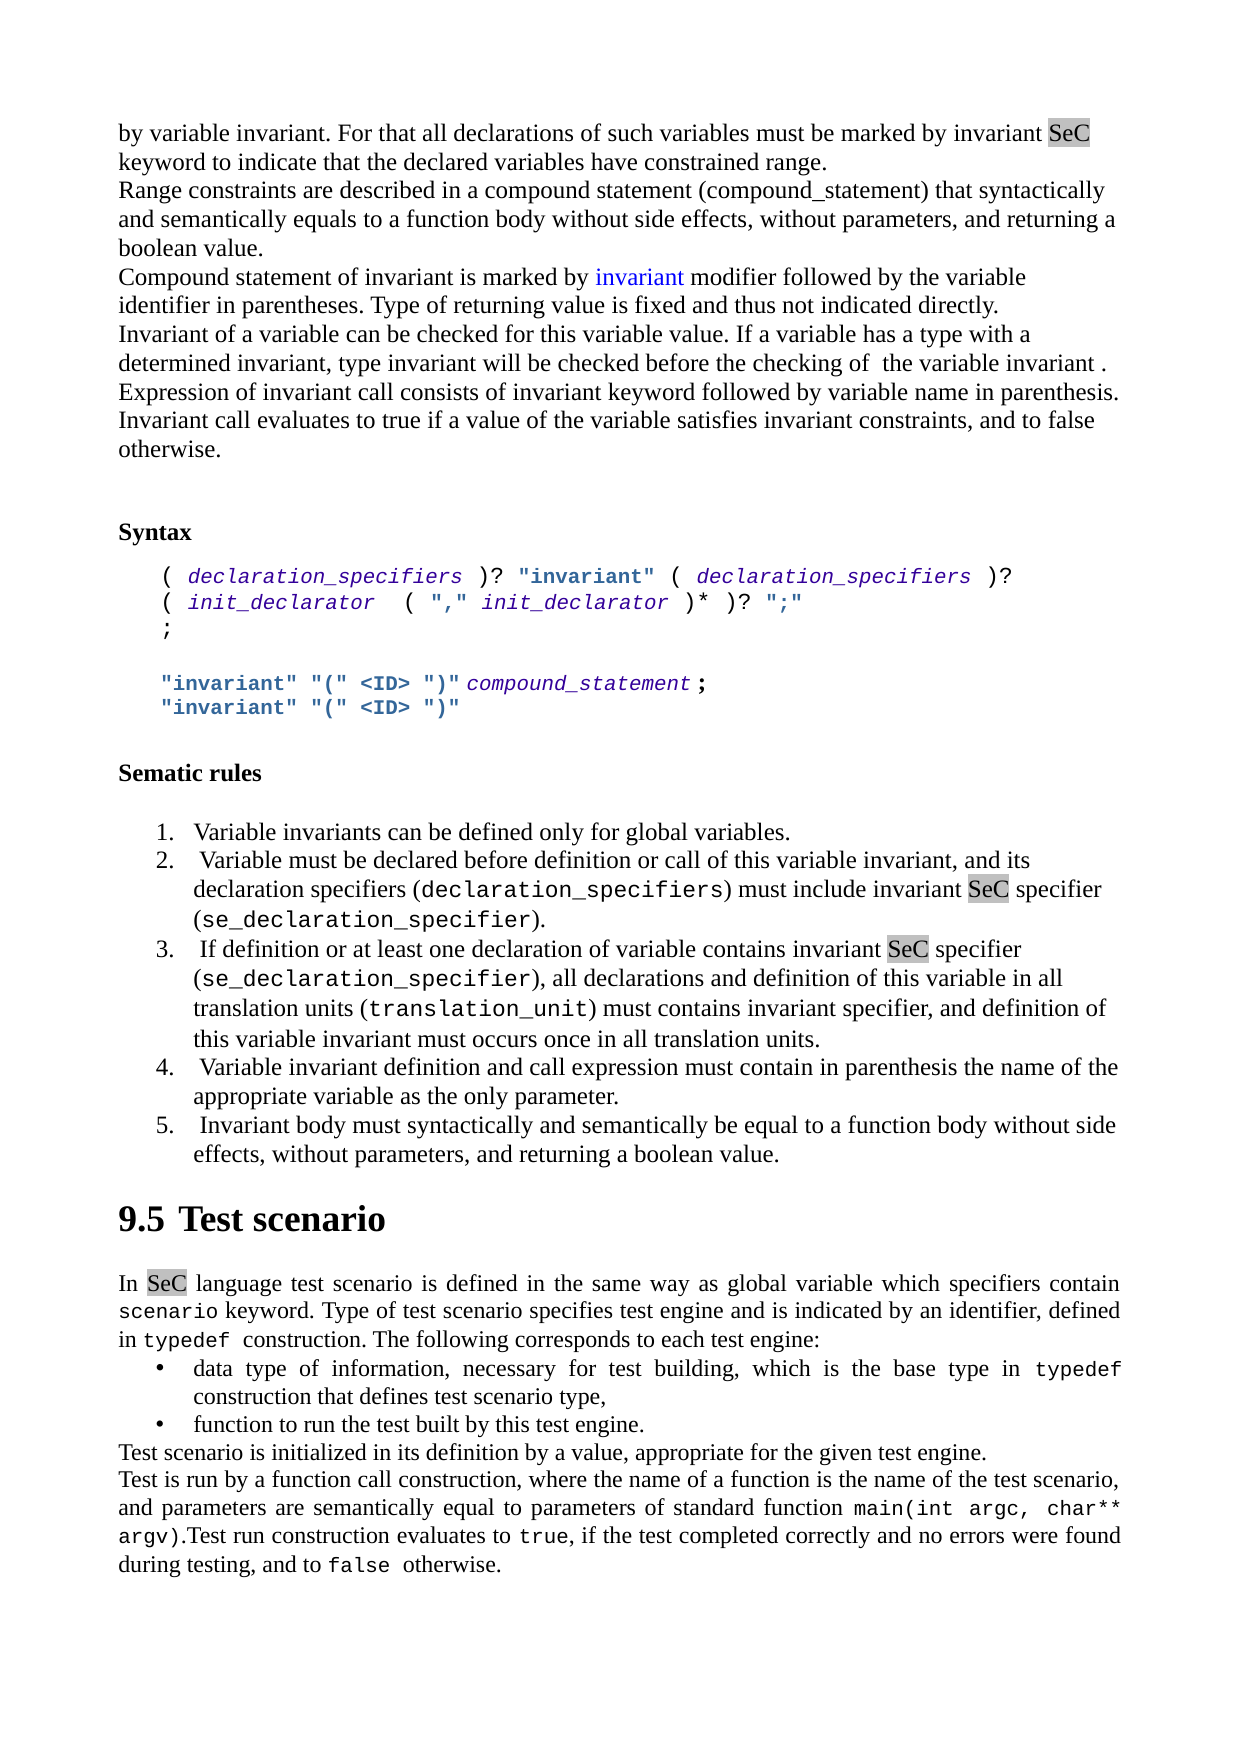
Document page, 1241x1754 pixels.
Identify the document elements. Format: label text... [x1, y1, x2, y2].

subtitle Syntax [118, 517, 1122, 546]
text Compound statement of invariant is marked by invariant modifier followed by the variable identifier in parentheses. Type of returning value is fixed and thus not indicated directly. [118, 262, 1122, 319]
list Variable must be declared before definition or call of this variable invariant, and its declaration specifiers (declaration_specifiers) must include invariant SeC specifier (se_declaration_specifier). [156, 845, 1122, 934]
text "invariant" "(" <ID> ")" compound_statement ; "invariant" "(" <ID> ")" [160, 667, 1122, 720]
text In SeC language test scenario is defined in the same way as global variable which specifiers contain scenario keyword. Type of test scenario specifies test engine and is indicated by an identifier, defined in typedef construction. The following corresponds to each test engine: [118, 1269, 1122, 1354]
list Invariant body must syntactically and semantically be equal to a function body without side effects, without parameters, and returning a boolean value. [156, 1110, 1122, 1167]
text Invariant of a variable can be checked for this variable value. If a variable has a type with a determined invariant, type invariant will be checked before the checking of the variable invariant . [118, 319, 1122, 377]
list function to run the test built by this test engine. [156, 1410, 1122, 1438]
list If definition or at least one declaration of variable contains invariant SeC specifier (se_declaration_specifier), all declarations and definition of this variable in all translation units (translation_unit) must contains invariant specifier, and definition of this variable invariant must occurs once in all translation units. [156, 934, 1122, 1052]
text ( declaration_specifiers )? "invariant" ( declaration_specifiers )? ( init_declarator ( "," init_declarator )* )? ";" ; [160, 564, 1122, 642]
text Expression of invariant call consists of invariant keyword followed by variable name in parenthesis. Invariant call evaluates to true if a value of the variable satisfies invariant constraints, and to false otherwise. [118, 377, 1122, 463]
text by variable invariant. For that all declarations of such variables must be marked by invariant SeC keyword to indicate that the declared variables have constrained range. [118, 118, 1122, 176]
text Range constraints are described in a compound statement (compound_statement) that syntactically and semantically equals to a function body without side effects, without parameters, and returning a boolean value. [118, 176, 1122, 262]
list Variable invariant definition and call expression must contain in parenthesis the name of the appropriate variable as the only parameter. [156, 1052, 1122, 1110]
list Variable invariants can be defined only for global variables. [156, 817, 1122, 845]
subtitle Test scenario [118, 1197, 1122, 1240]
text Test is run by a function call construction, where the name of a function is the name of the test scenario, and parameters are semantically equal to parameters of standard function main(int argc, char** argv).Test run construction evaluates to true, if the test completed correctly and no errors were found during testing, and to false otherwise. [118, 1465, 1122, 1579]
list data type of information, necessary for test building, which is the base type in typedef construction that defines test scenario type, [156, 1354, 1122, 1410]
subtitle Sematic rules [118, 758, 1122, 787]
text Test scenario is initialized in its definition by a value, appropriate for the given test engine. [118, 1438, 1122, 1465]
